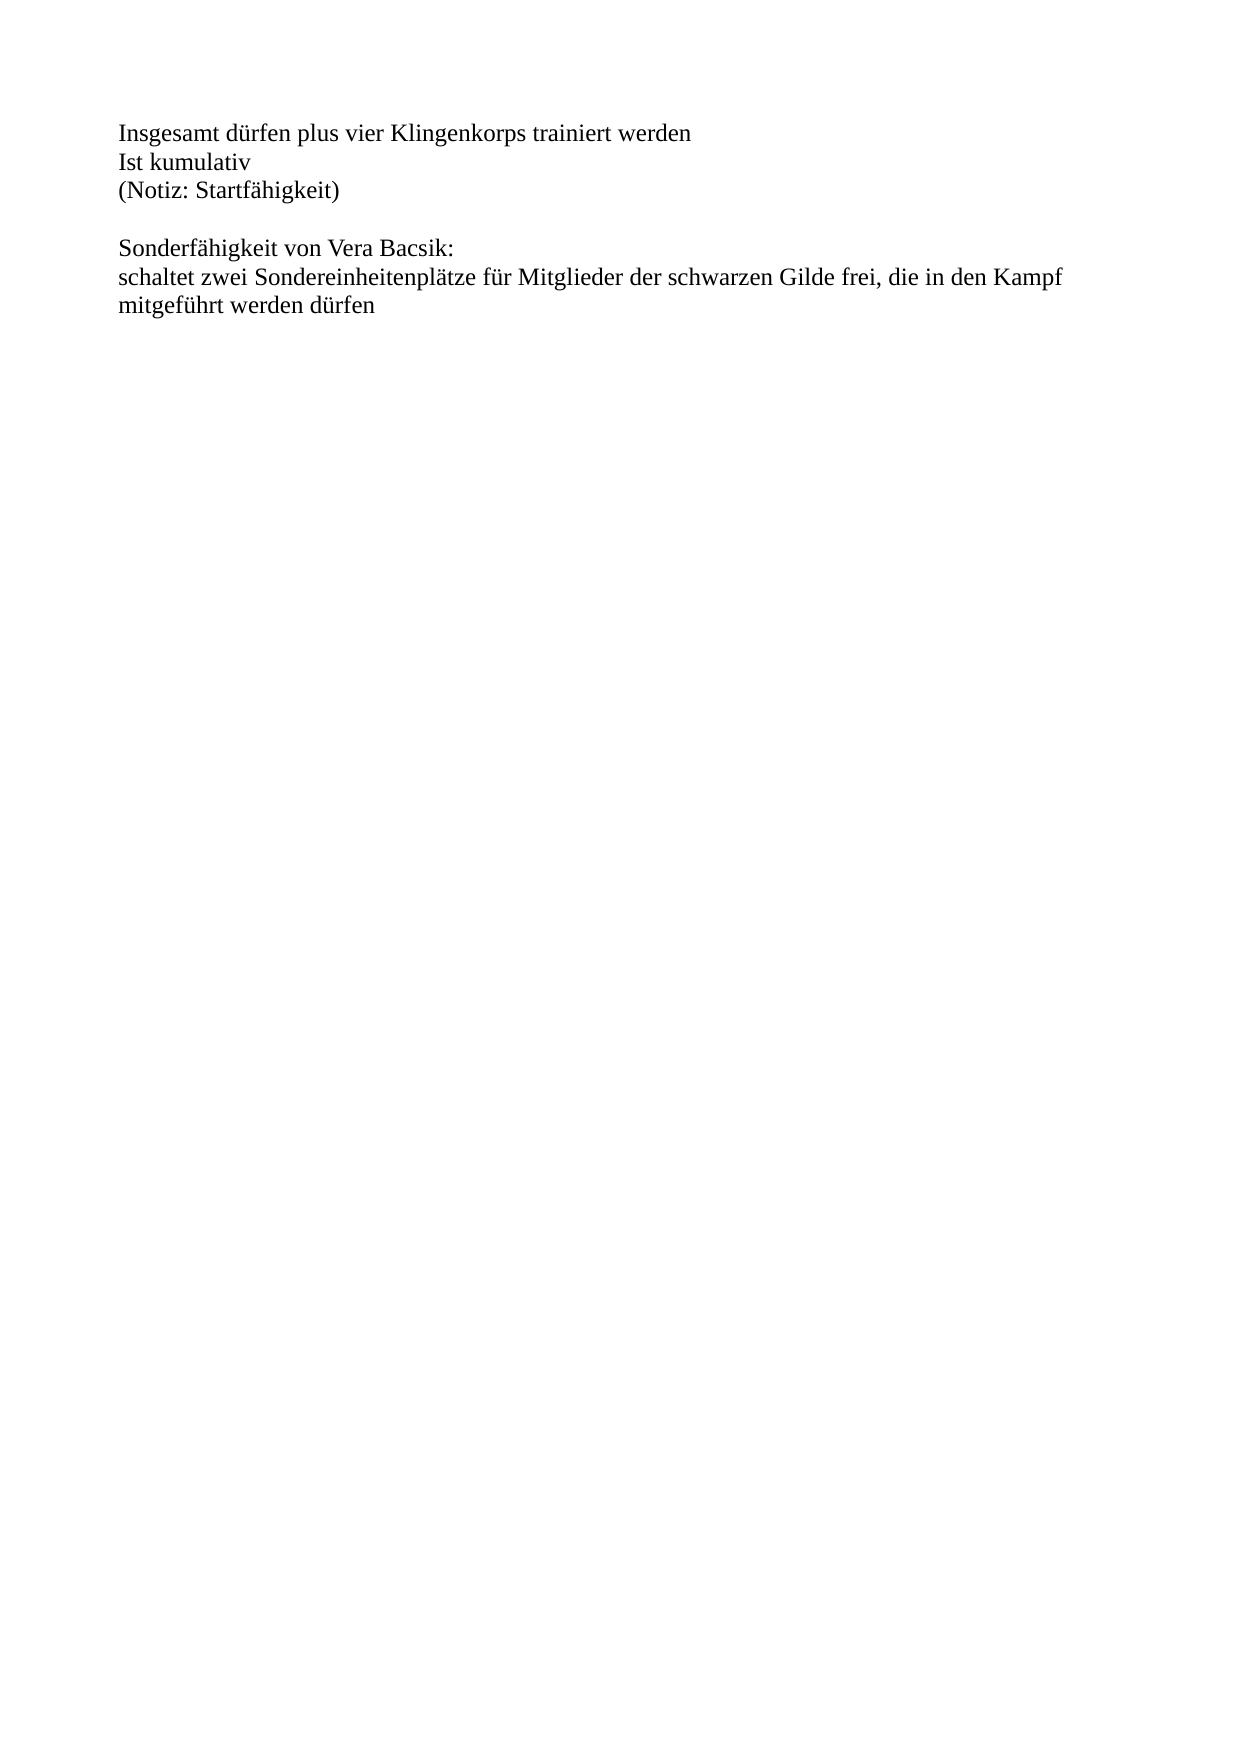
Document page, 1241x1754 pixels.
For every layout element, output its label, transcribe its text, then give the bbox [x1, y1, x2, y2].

text Insgesamt dürfen plus vier Klingenkorps trainiert werden [118, 118, 1122, 147]
text schaltet zwei Sondereinheitenplätze für Mitglieder der schwarzen Gilde frei, die in den Kampf mitgeführt werden dürfen [118, 262, 1122, 319]
text Ist kumulativ [118, 147, 1122, 176]
text (Notiz: Startfähigkeit) [118, 176, 1122, 204]
text Sonderfähigkeit von Vera Bacsik: [118, 233, 1122, 262]
